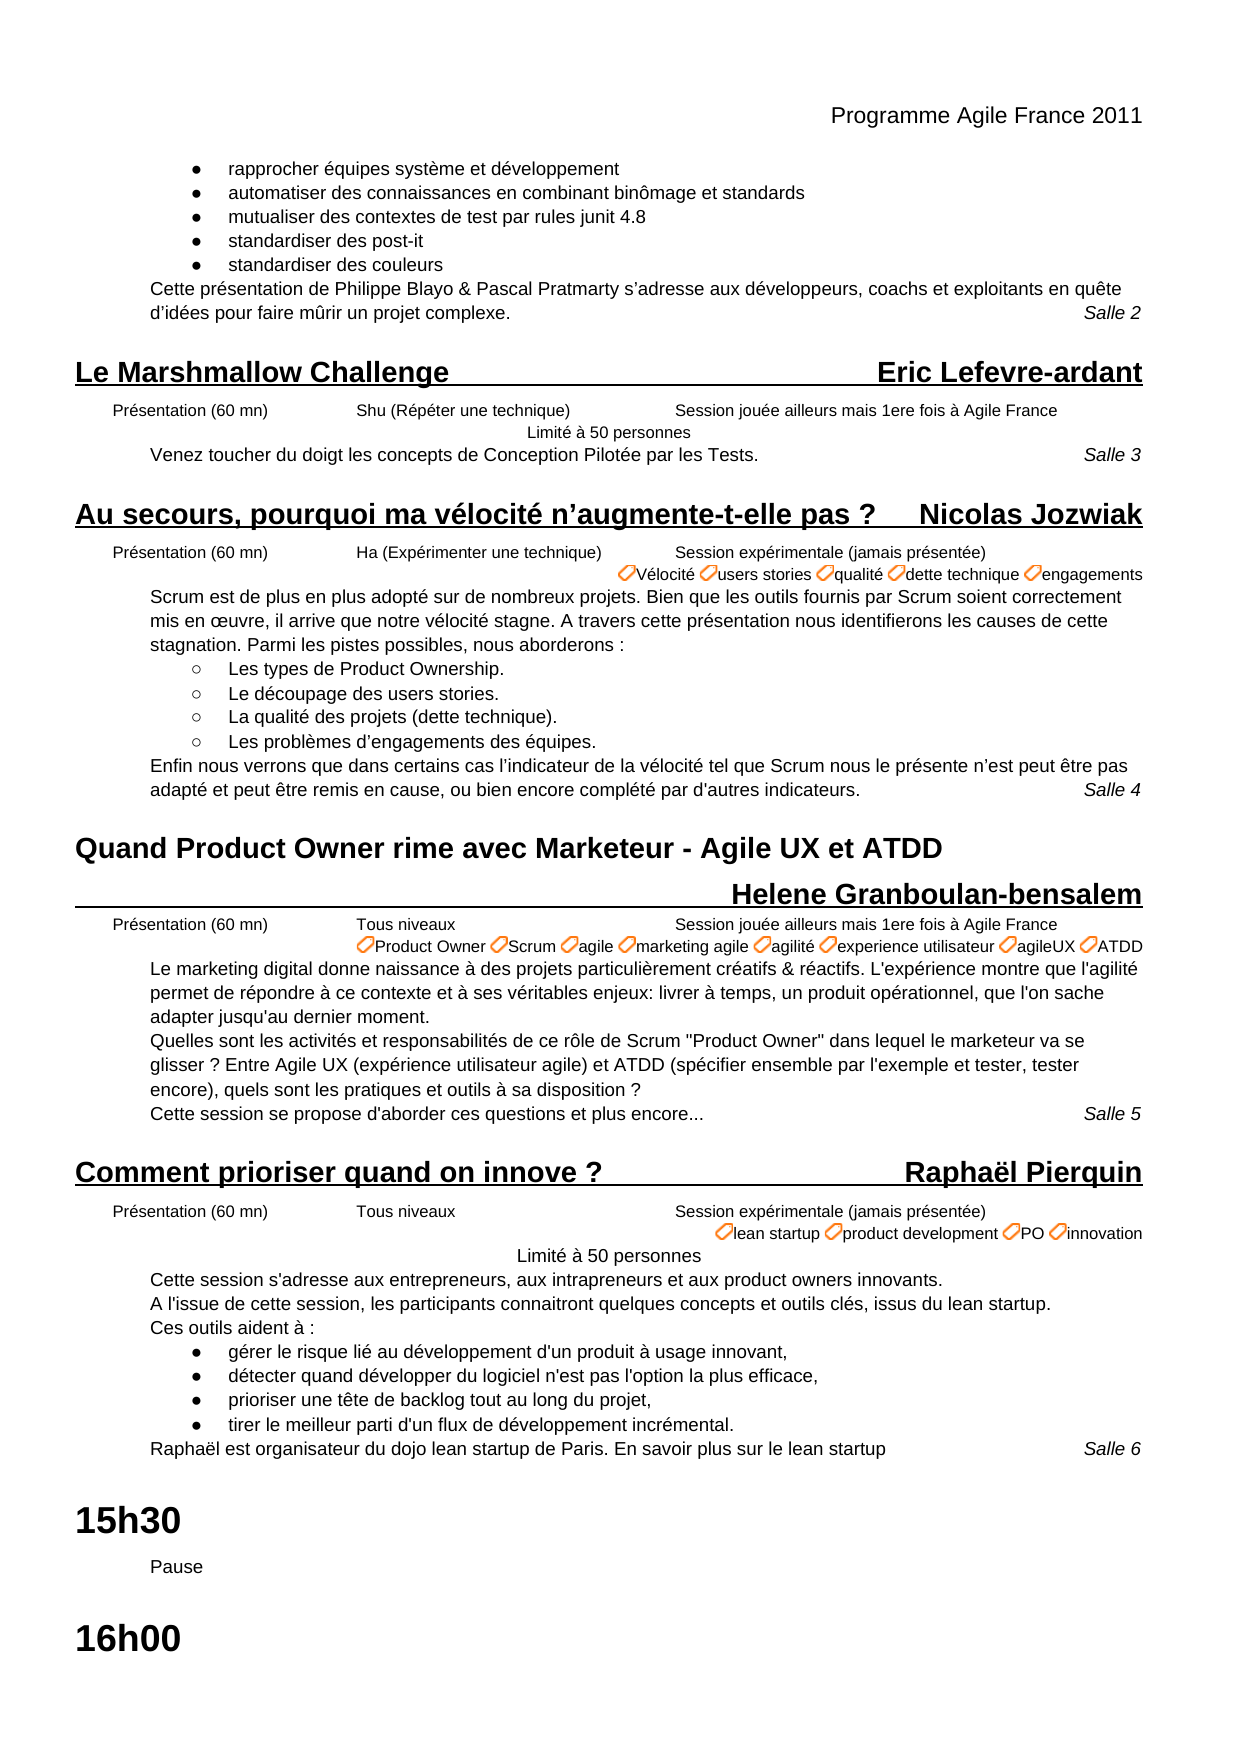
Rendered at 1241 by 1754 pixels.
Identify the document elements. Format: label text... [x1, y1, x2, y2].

text Pause [150, 1556, 1143, 1577]
list gérer le risque lié au développement d'un produit à usage innovant, [150, 1342, 1143, 1363]
text Limité à 50 personnes [75, 423, 1143, 442]
picture [490, 936, 508, 953]
text A l'issue de cette session, les participants connaitront quelques concepts et outils clés, issus du lean startup. [150, 1294, 1143, 1314]
list prioriser une tête de backlog tout au long du projet, [150, 1390, 1143, 1411]
picture [999, 936, 1017, 953]
picture [618, 936, 636, 953]
list rapprocher équipes système et développement [191, 158, 1143, 179]
picture [1024, 565, 1042, 581]
list standardiser des post-it [191, 230, 1143, 251]
list détecter quand développer du logiciel n'est pas l'option la plus efficace, [150, 1366, 1143, 1387]
text Limité à 50 personnes [75, 1246, 1143, 1266]
picture [1079, 936, 1098, 953]
text Vélocité users stories qualité dette technique engagements [75, 565, 1143, 584]
list Les problèmes d’engagements des équipes. [191, 731, 1143, 752]
text Raphaël est organisateur du dojo lean startup de Paris. En savoir plus sur le lean startup Salle 6 [150, 1438, 1143, 1459]
list Le découpage des users stories. [191, 683, 1143, 704]
subtitle Le Marshmallow Challenge Eric Lefevre-ardant [75, 356, 1143, 384]
list automatiser des connaissances en combinant binômage et standards [191, 182, 1143, 203]
text Présentation (60 mn) Tous niveaux Session expérimentale (jamais présentée) [75, 1202, 1143, 1221]
subtitle 16h00 [75, 1618, 1143, 1659]
list Les types de Product Ownership. [191, 659, 1143, 680]
picture [699, 565, 718, 581]
text Ces outils aident à : [150, 1318, 1143, 1339]
picture [1049, 1223, 1067, 1240]
text Product Owner Scrum agile marketing agile agilité experience utilisateur agileUX ATDD [75, 937, 1143, 956]
text Quelles sont les activités et responsabilités de ce rôle de Scrum "Product Owner" dans lequel le marketeur va se glisser ? Entre Agile UX (expérience utilisateur agile) et ATDD (spécifier ensemble par l'exemple et tester, tester encore), quels sont les pratiques et outils à sa disposition ? [150, 1031, 1143, 1100]
list standardiser des couleurs [191, 254, 1143, 275]
subtitle 15h30 [75, 1499, 1143, 1541]
picture [618, 565, 636, 581]
subtitle Comment prioriser quand on innove ? Raphaël Pierquin [75, 1156, 1143, 1184]
list mutualiser des contextes de test par rules junit 4.8 [191, 206, 1143, 227]
text Cette présentation de Philippe Blayo & Pascal Pratmarty s’adresse aux développeurs, coachs et exploitants en quête d’idées pour faire mûrir un projet complexe. Salle 2 [150, 278, 1143, 323]
picture [887, 565, 906, 581]
list tirer le meilleur parti d'un flux de développement incrémental. [150, 1414, 1143, 1435]
text Enfin nous verrons que dans certains cas l’indicateur de la vélocité tel que Scrum nous le présente n’est peut être pas adapté et peut être remis en cause, ou bien encore complété par d'autres indicateurs. Salle 4 [150, 755, 1143, 800]
subtitle Quand Product Owner rime avec Marketeur - Agile UX et ATDD [75, 832, 1143, 865]
picture [824, 1223, 843, 1240]
picture [816, 565, 834, 581]
text Présentation (60 mn) Ha (Expérimenter une technique) Session expérimentale (jamais présentée) [75, 543, 1143, 562]
picture [715, 1223, 733, 1240]
text Le marketing digital donne naissance à des projets particulièrement créatifs & réactifs. L'expérience montre que l'agilité permet de répondre à ce contexte et à ses véritables enjeux: livrer à temps, un produit opérationnel, que l'on sache adapter jusqu'au dernier moment. [150, 959, 1143, 1028]
list La qualité des projets (dette technique). [191, 707, 1143, 728]
text Présentation (60 mn) Tous niveaux Session jouée ailleurs mais 1ere fois à Agile France [75, 916, 1143, 934]
text Cette session s'adresse aux entrepreneurs, aux intrapreneurs et aux product owners innovants. [150, 1269, 1143, 1291]
text lean startup product development PO innovation [75, 1224, 1143, 1243]
picture [560, 936, 579, 953]
text Scrum est de plus en plus adopté sur de nombreux projets. Bien que les outils fournis par Scrum soient correctement mis en œuvre, il arrive que notre vélocité stagne. A travers cette présentation nous identifierons les causes de cette stagnation. Parmi les pistes possibles, nous aborderons : [150, 587, 1143, 656]
picture [753, 936, 772, 953]
text Venez toucher du doigt les concepts de Conception Pilotée par les Tests. Salle 3 [150, 444, 1143, 466]
text Cette session se propose d'aborder ces questions et plus encore... Salle 5 [150, 1103, 1143, 1124]
picture [1002, 1223, 1021, 1240]
text Présentation (60 mn) Shu (Répéter une technique) Session jouée ailleurs mais 1ere fois à Agile France [75, 401, 1143, 420]
text Helene Granboulan-bensalem [75, 878, 1143, 906]
picture [819, 936, 837, 953]
picture [356, 936, 375, 953]
subtitle Au secours, pourquoi ma vélocité n’augmente-t-elle pas ? Nicolas Jozwiak [75, 498, 1143, 526]
